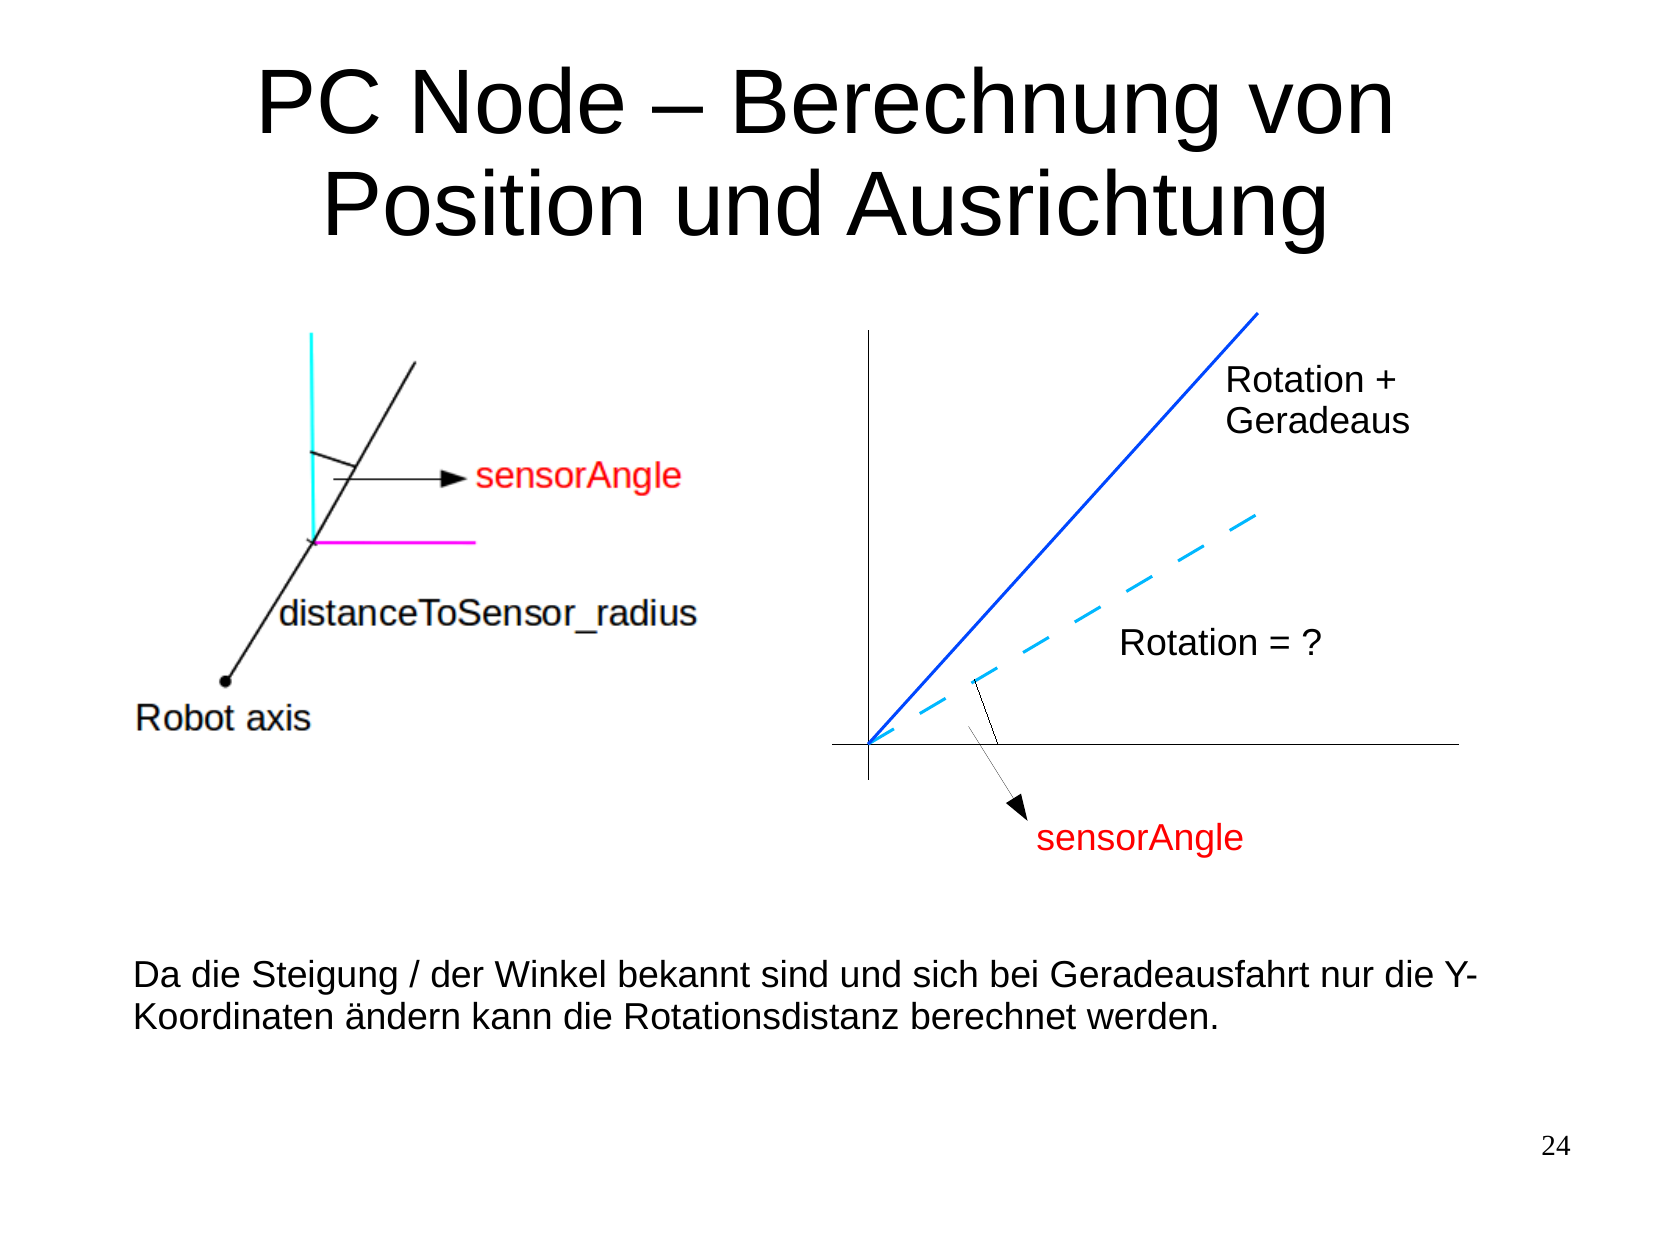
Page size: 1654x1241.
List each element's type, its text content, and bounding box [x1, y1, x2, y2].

title PC Node – Berechnung von Position und Ausrichtung [82, 49, 1571, 257]
text_box Rotation = ? [1104, 614, 1359, 671]
text_box Da die Steigung / der Winkel bekannt sind und sich bei Geradeausfahrt nur die Y-Koordinaten ändern kann die Rotationsdistanz berechnet werden. [118, 946, 1524, 1046]
picture [121, 330, 715, 748]
text_box Rotation + Geradeaus [1210, 350, 1441, 450]
text_box sensorAngle [1021, 809, 1270, 866]
